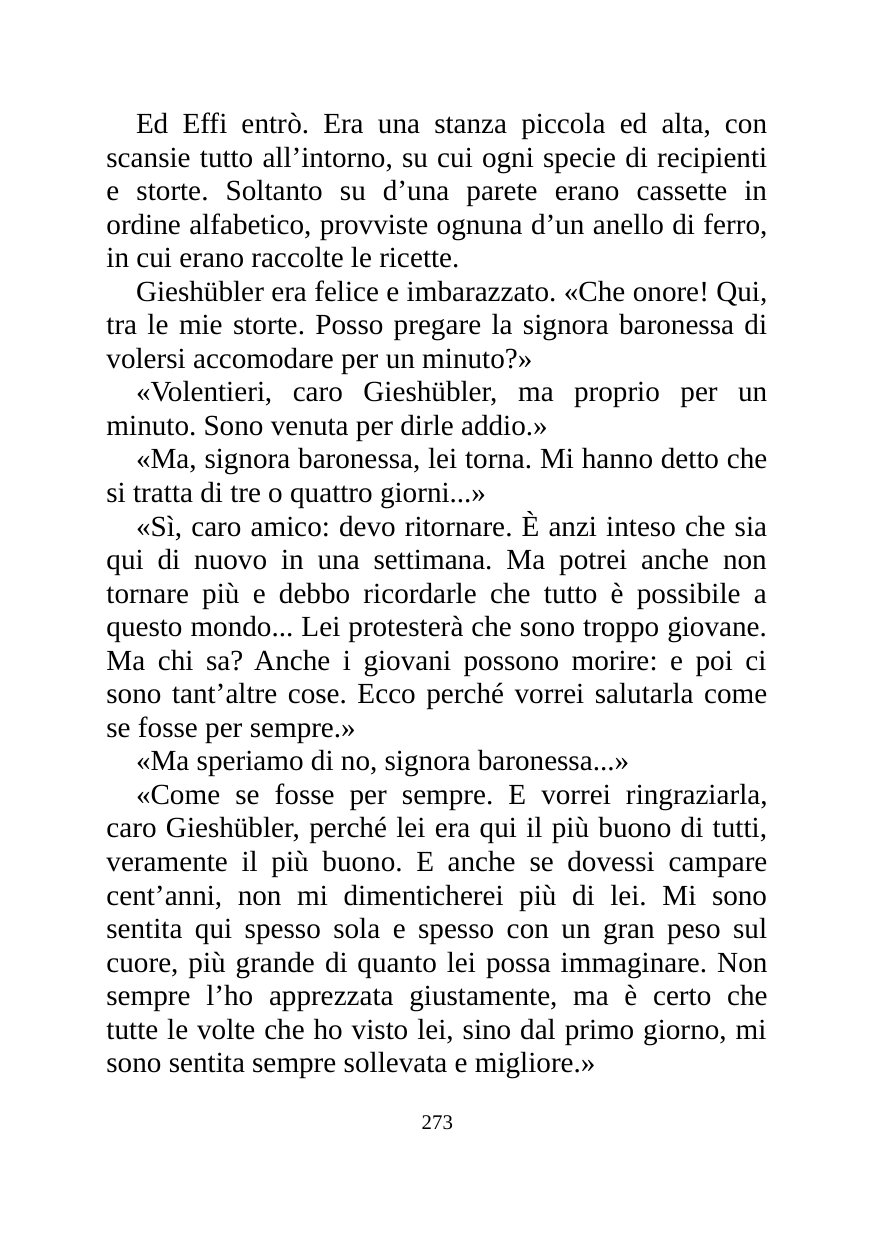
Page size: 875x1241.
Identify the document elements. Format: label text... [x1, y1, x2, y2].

text Ed Effi entrò. Era una stanza piccola ed alta, con scansie tutto all’intorno, su cui ogni specie di recipienti e storte. Soltanto su d’una parete erano cassette in ordine alfabetico, provviste ognuna d’un anello di ferro, in cui erano raccolte le ricette. [106, 106, 768, 274]
text «Ma, signora baronessa, lei torna. Mi hanno detto che si tratta di tre o quattro giorni...» [106, 442, 768, 509]
text «Ma speriamo di no, signora baronessa...» [106, 743, 768, 777]
text «Sì, caro amico: devo ritornare. È anzi inteso che sia qui di nuovo in una settimana. Ma potrei anche non tornare più e debbo ricordarle che tutto è possibile a questo mondo... Lei protesterà che sono troppo giovane. Ma chi sa? Anche i giovani possono morire: e poi ci sono tant’altre cose. Ecco perché vorrei salutarla come se fosse per sempre.» [106, 509, 768, 743]
text Gieshübler era felice e imbarazzato. «Che onore! Qui, tra le mie storte. Posso pregare la signora baronessa di volersi accomodare per un minuto?» [106, 274, 768, 374]
text «Come se fosse per sempre. E vorrei ringraziarla, caro Gieshübler, perché lei era qui il più buono di tutti, veramente il più buono. E anche se dovessi campare cent’anni, non mi dimenticherei più di lei. Mi sono sentita qui spesso sola e spesso con un gran peso sul cuore, più grande di quanto lei possa immaginare. Non sempre l’ho apprezzata giustamente, ma è certo che tutte le volte che ho visto lei, sino dal primo giorno, mi sono sentita sempre sollevata e migliore.» [106, 777, 768, 1079]
text «Volentieri, caro Gieshübler, ma proprio per un minuto. Sono venuta per dirle addio.» [106, 374, 768, 442]
